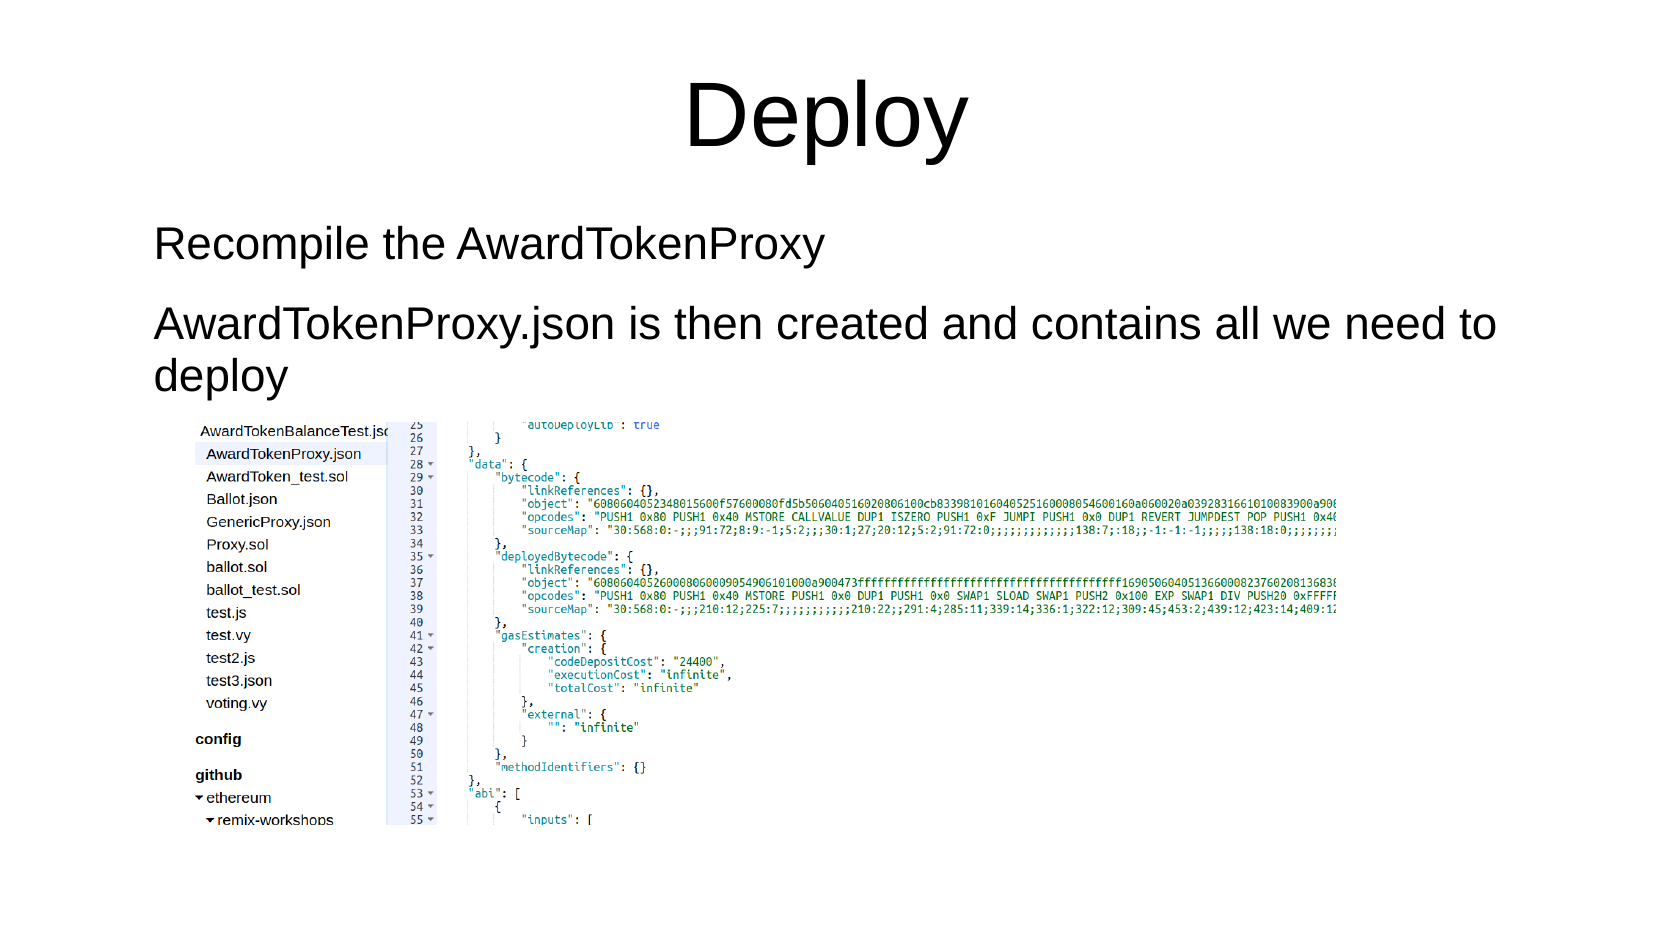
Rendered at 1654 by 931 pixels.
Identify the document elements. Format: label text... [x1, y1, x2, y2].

picture [195, 422, 1336, 826]
title Deploy [82, 37, 1571, 193]
list Recompile the AwardTokenProxy AwardTokenProxy.json is then created and contains all we need to deploy [82, 217, 1571, 758]
